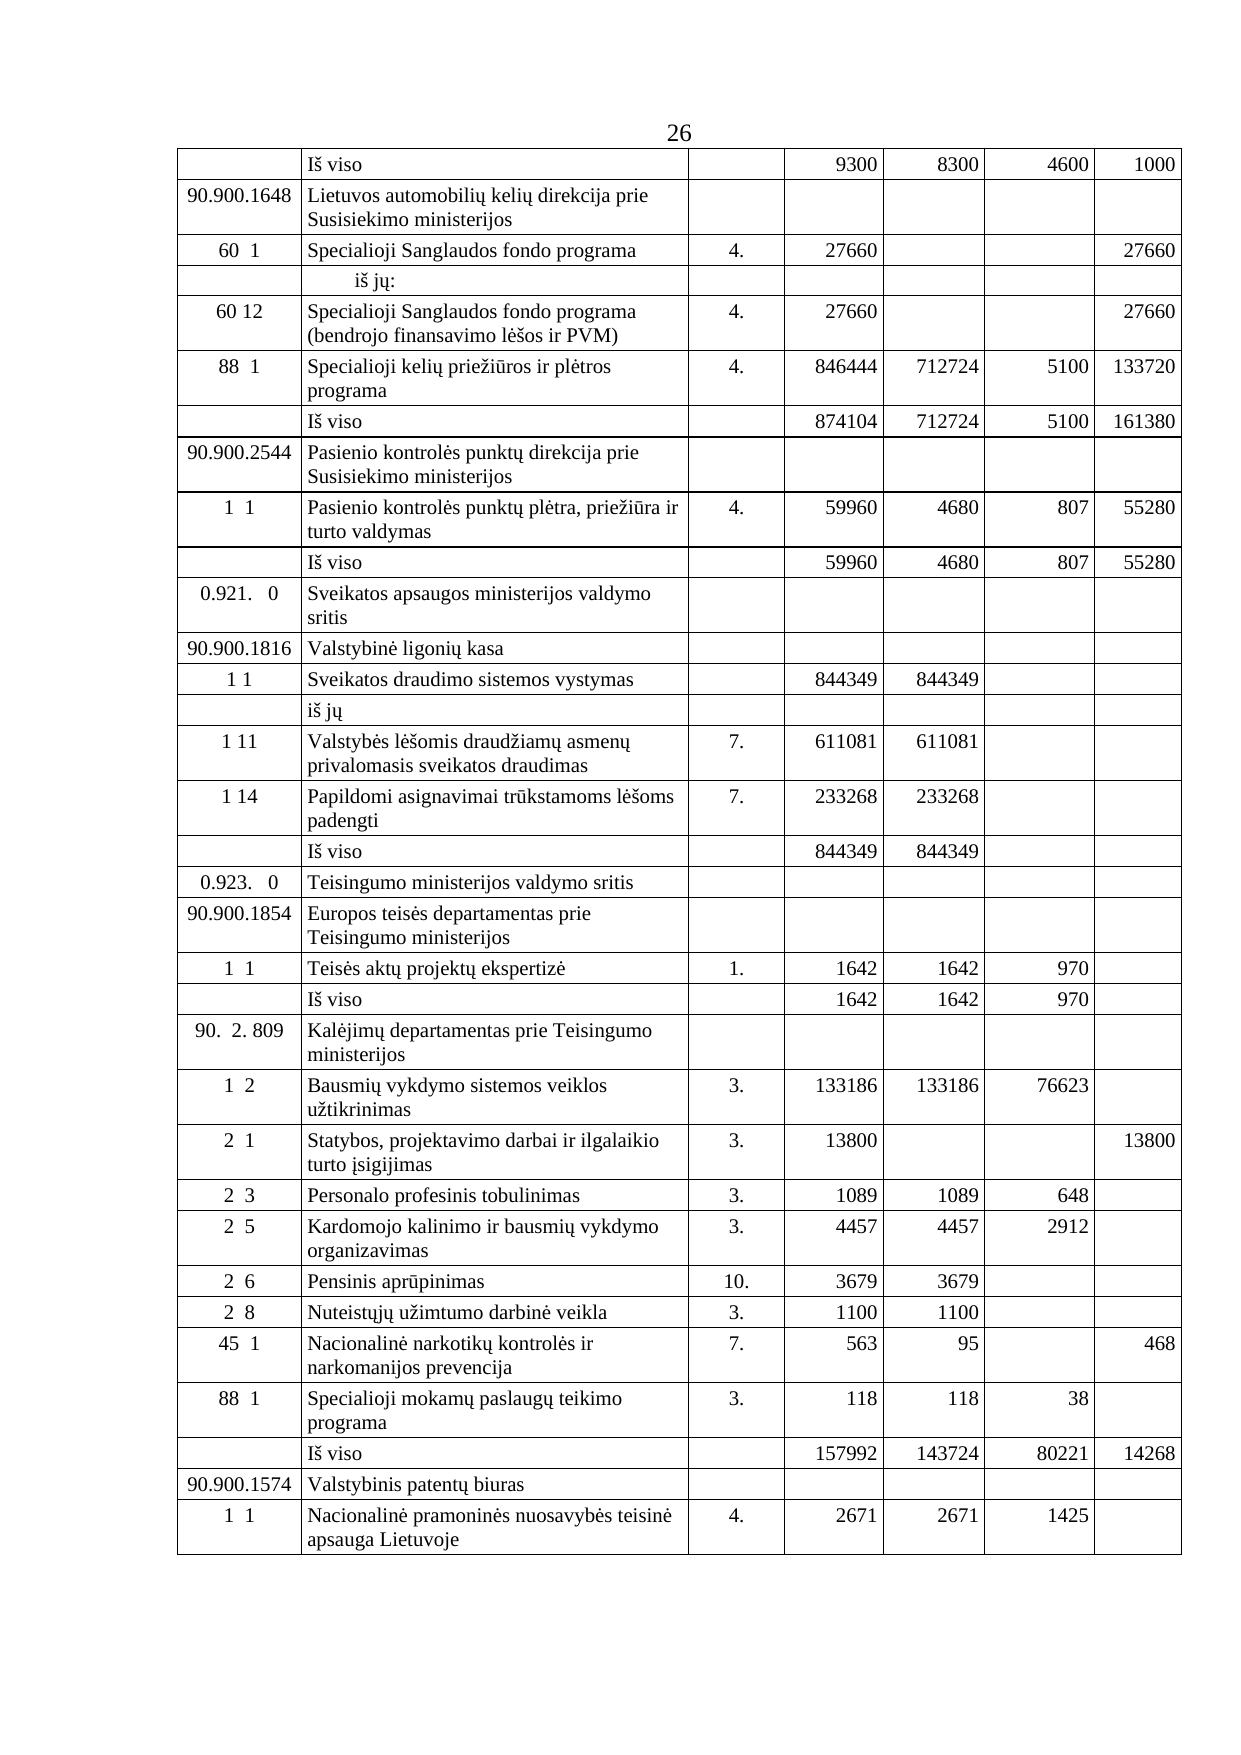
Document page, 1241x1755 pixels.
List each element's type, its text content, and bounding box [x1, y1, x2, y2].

table_cell 1 1 [178, 493, 301, 546]
table_cell [884, 578, 984, 632]
table_cell [785, 867, 883, 897]
table_cell Iš viso [302, 836, 688, 866]
table_cell 563 [785, 1328, 883, 1382]
table_cell [178, 406, 301, 436]
table_cell [689, 180, 784, 233]
table_cell Valstybės lėšomis draudžiamų asmenų privalomasis sveikatos draudimas [302, 726, 688, 780]
table_cell [985, 235, 1094, 264]
table_cell [178, 1438, 301, 1468]
table_cell 846444 [785, 351, 883, 405]
table_cell [985, 438, 1094, 491]
table_cell Teisingumo ministerijos valdymo sritis [302, 867, 688, 897]
table_cell 468 [1095, 1328, 1181, 1382]
table_cell 95 [884, 1328, 984, 1382]
table_cell [178, 836, 301, 866]
table_cell [689, 1015, 784, 1069]
table_cell 14268 [1095, 1438, 1181, 1468]
table_cell 3. [689, 1211, 784, 1265]
table_cell 13800 [785, 1125, 883, 1179]
table_cell 55280 [1095, 493, 1181, 546]
table_cell 4457 [884, 1211, 984, 1265]
table_cell Iš viso [302, 984, 688, 1014]
table_cell [1095, 266, 1181, 295]
table_cell Sveikatos apsaugos ministerijos valdymo sritis [302, 578, 688, 632]
table_cell 1642 [785, 953, 883, 983]
table_cell Nacionalinė pramoninės nuosavybės teisinė apsauga Lietuvoje [302, 1500, 688, 1553]
table_cell [884, 1125, 984, 1179]
table_cell Iš viso [302, 548, 688, 577]
table_cell Nacionalinė narkotikų kontrolės ir narkomanijos prevencija [302, 1328, 688, 1382]
table_cell 4. [689, 235, 784, 264]
table_cell Specialioji Sanglaudos fondo programa (bendrojo finansavimo lėšos ir PVM) [302, 296, 688, 350]
table_cell 5100 [985, 406, 1094, 436]
table_cell [689, 266, 784, 295]
table_cell [985, 781, 1094, 835]
table_cell 2912 [985, 1211, 1094, 1265]
table_cell Pensinis aprūpinimas [302, 1266, 688, 1296]
table_cell [689, 1438, 784, 1468]
table_cell 7. [689, 781, 784, 835]
table_cell Bausmių vykdymo sistemos veiklos užtikrinimas [302, 1070, 688, 1124]
table_cell 648 [985, 1180, 1094, 1210]
table_cell 611081 [785, 726, 883, 780]
table_cell 143724 [884, 1438, 984, 1468]
table_cell [689, 984, 784, 1014]
table_cell 4. [689, 296, 784, 350]
table_cell [178, 149, 301, 178]
table_cell 2 3 [178, 1180, 301, 1210]
table_cell 3. [689, 1070, 784, 1124]
table_cell 60 12 [178, 296, 301, 350]
table_cell [785, 633, 883, 663]
table_cell Nuteistųjų užimtumo darbinė veikla [302, 1297, 688, 1327]
table_cell 90.900.1854 [178, 898, 301, 952]
table_cell [985, 578, 1094, 632]
table_cell [1095, 1211, 1181, 1265]
table_cell 970 [985, 984, 1094, 1014]
table_cell 88 1 [178, 1383, 301, 1437]
table_cell [1095, 953, 1181, 983]
table_cell [985, 1469, 1094, 1498]
table_cell 55280 [1095, 548, 1181, 577]
table_cell 712724 [884, 351, 984, 405]
table_cell [884, 867, 984, 897]
table_cell 4680 [884, 493, 984, 546]
table_cell [689, 898, 784, 952]
table_cell [689, 1469, 784, 1498]
table_cell [985, 664, 1094, 694]
table_cell [689, 149, 784, 178]
table_cell [884, 898, 984, 952]
table_cell [1095, 1266, 1181, 1296]
table_cell 1425 [985, 1500, 1094, 1553]
table_cell 157992 [785, 1438, 883, 1468]
table_cell [884, 695, 984, 725]
table_cell [785, 898, 883, 952]
table_cell 8300 [884, 149, 984, 178]
table_cell 233268 [884, 781, 984, 835]
table_cell 844349 [884, 664, 984, 694]
table_cell 27660 [1095, 235, 1181, 264]
table_cell [985, 867, 1094, 897]
table_cell 5100 [985, 351, 1094, 405]
table_cell [1095, 726, 1181, 780]
table_cell 1089 [785, 1180, 883, 1210]
table_cell [985, 726, 1094, 780]
table_cell Papildomi asignavimai trūkstamoms lėšoms padengti [302, 781, 688, 835]
table_cell [178, 548, 301, 577]
table_cell [689, 867, 784, 897]
table_cell [1095, 180, 1181, 233]
table_cell [884, 180, 984, 233]
table_cell Europos teisės departamentas prie Teisingumo ministerijos [302, 898, 688, 952]
table_cell 1. [689, 953, 784, 983]
table_cell 10. [689, 1266, 784, 1296]
table_cell [689, 633, 784, 663]
table_cell [1095, 1500, 1181, 1553]
table_cell 90.900.1574 [178, 1469, 301, 1498]
table_cell [1095, 1015, 1181, 1069]
table_cell 3679 [884, 1266, 984, 1296]
table_cell 27660 [1095, 296, 1181, 350]
table_cell 161380 [1095, 406, 1181, 436]
table_cell 970 [985, 953, 1094, 983]
table_cell [884, 633, 984, 663]
table_cell Valstybinis patentų biuras [302, 1469, 688, 1498]
table_cell [1095, 633, 1181, 663]
table_cell 2 1 [178, 1125, 301, 1179]
table_cell [785, 1469, 883, 1498]
table_cell [985, 633, 1094, 663]
table_cell 90.900.1816 [178, 633, 301, 663]
table_cell 133186 [884, 1070, 984, 1124]
table_cell 1000 [1095, 149, 1181, 178]
table_cell [985, 266, 1094, 295]
table_cell 1 11 [178, 726, 301, 780]
table_cell [985, 1297, 1094, 1327]
table_cell [1095, 836, 1181, 866]
table_cell [1095, 664, 1181, 694]
table_cell Specialioji Sanglaudos fondo programa [302, 235, 688, 264]
table_cell 1642 [884, 984, 984, 1014]
table_cell [785, 695, 883, 725]
table_cell 844349 [785, 664, 883, 694]
table_cell 712724 [884, 406, 984, 436]
table_cell Specialioji mokamų paslaugų teikimo programa [302, 1383, 688, 1437]
table_cell [884, 296, 984, 350]
table_cell 2 5 [178, 1211, 301, 1265]
table_cell 2671 [785, 1500, 883, 1553]
table_cell 1089 [884, 1180, 984, 1210]
table_cell Pasienio kontrolės punktų plėtra, priežiūra ir turto valdymas [302, 493, 688, 546]
table_cell 7. [689, 1328, 784, 1382]
table_cell 844349 [785, 836, 883, 866]
table_cell [1095, 984, 1181, 1014]
table_cell Personalo profesinis tobulinimas [302, 1180, 688, 1210]
table_cell 4457 [785, 1211, 883, 1265]
table_cell 3679 [785, 1266, 883, 1296]
table_cell [178, 266, 301, 295]
table_cell [689, 438, 784, 491]
table_cell 59960 [785, 548, 883, 577]
table_cell [1095, 1383, 1181, 1437]
table_cell Kalėjimų departamentas prie Teisingumo ministerijos [302, 1015, 688, 1069]
table_cell iš jų [302, 695, 688, 725]
table_cell [985, 1266, 1094, 1296]
table_cell Iš viso [302, 1438, 688, 1468]
table_cell [884, 1015, 984, 1069]
table_cell 3. [689, 1180, 784, 1210]
table_cell Kardomojo kalinimo ir bausmių vykdymo organizavimas [302, 1211, 688, 1265]
table_cell 4. [689, 1500, 784, 1553]
table_cell [689, 664, 784, 694]
table_cell [785, 180, 883, 233]
table_cell [985, 1328, 1094, 1382]
table_cell 133720 [1095, 351, 1181, 405]
table_cell 90.900.1648 [178, 180, 301, 233]
table_cell 0.921. 0 [178, 578, 301, 632]
table_cell Valstybinė ligonių kasa [302, 633, 688, 663]
table_cell 133186 [785, 1070, 883, 1124]
table_cell 1642 [884, 953, 984, 983]
table_cell Iš viso [302, 149, 688, 178]
table_cell iš jų: [302, 266, 688, 295]
table_cell 2 8 [178, 1297, 301, 1327]
table_cell 3. [689, 1383, 784, 1437]
table_cell Sveikatos draudimo sistemos vystymas [302, 664, 688, 694]
table_cell [884, 235, 984, 264]
table_cell Statybos, projektavimo darbai ir ilgalaikio turto įsigijimas [302, 1125, 688, 1179]
table_cell [985, 898, 1094, 952]
table_cell 38 [985, 1383, 1094, 1437]
table_cell 76623 [985, 1070, 1094, 1124]
table_cell 9300 [785, 149, 883, 178]
table_cell 118 [884, 1383, 984, 1437]
table_cell [985, 1015, 1094, 1069]
table_cell 1 2 [178, 1070, 301, 1124]
table_cell [1095, 578, 1181, 632]
table_cell [689, 578, 784, 632]
table_cell [884, 266, 984, 295]
table_cell [689, 695, 784, 725]
table_cell 1100 [785, 1297, 883, 1327]
table_cell 88 1 [178, 351, 301, 405]
table_cell 2671 [884, 1500, 984, 1553]
table_cell [689, 836, 784, 866]
table_cell Iš viso [302, 406, 688, 436]
table_cell [1095, 781, 1181, 835]
table_cell 1642 [785, 984, 883, 1014]
table_cell [1095, 1180, 1181, 1210]
table_cell [985, 180, 1094, 233]
table_cell 1 1 [178, 1500, 301, 1553]
table_cell 45 1 [178, 1328, 301, 1382]
table_cell 3. [689, 1297, 784, 1327]
table_cell 7. [689, 726, 784, 780]
table_cell [178, 984, 301, 1014]
table_cell Lietuvos automobilių kelių direkcija prie Susisiekimo ministerijos [302, 180, 688, 233]
table_cell 27660 [785, 296, 883, 350]
table_cell 1 14 [178, 781, 301, 835]
table_cell 1 1 [178, 953, 301, 983]
table_cell 90. 2. 809 [178, 1015, 301, 1069]
table_cell [689, 548, 784, 577]
table_cell [1095, 438, 1181, 491]
table_cell 4680 [884, 548, 984, 577]
table_cell Pasienio kontrolės punktų direkcija prie Susisiekimo ministerijos [302, 438, 688, 491]
table_cell [1095, 867, 1181, 897]
table_cell [178, 695, 301, 725]
table_cell 4. [689, 351, 784, 405]
table_cell 807 [985, 548, 1094, 577]
table_cell 13800 [1095, 1125, 1181, 1179]
table_cell 233268 [785, 781, 883, 835]
table_cell 80221 [985, 1438, 1094, 1468]
table_cell 27660 [785, 235, 883, 264]
table_cell [985, 1125, 1094, 1179]
table_cell 1 1 [178, 664, 301, 694]
table_cell 59960 [785, 493, 883, 546]
table_cell [985, 296, 1094, 350]
table_cell [1095, 695, 1181, 725]
table_cell 3. [689, 1125, 784, 1179]
table_cell 807 [985, 493, 1094, 546]
table_cell Specialioji kelių priežiūros ir plėtros programa [302, 351, 688, 405]
table_cell 1100 [884, 1297, 984, 1327]
table_cell 60 1 [178, 235, 301, 264]
table_cell [785, 266, 883, 295]
table_cell 611081 [884, 726, 984, 780]
table_cell [689, 406, 784, 436]
table_cell 0.923. 0 [178, 867, 301, 897]
table_cell 118 [785, 1383, 883, 1437]
table_cell [785, 438, 883, 491]
table_cell [785, 578, 883, 632]
table_cell [884, 438, 984, 491]
table_cell 2 6 [178, 1266, 301, 1296]
table_cell [1095, 1469, 1181, 1498]
table_cell Teisės aktų projektų ekspertizė [302, 953, 688, 983]
table_cell 4600 [985, 149, 1094, 178]
table_cell 90.900.2544 [178, 438, 301, 491]
table_cell [1095, 1070, 1181, 1124]
table_cell [884, 1469, 984, 1498]
table_cell [985, 836, 1094, 866]
table_cell [1095, 898, 1181, 952]
table_cell [985, 695, 1094, 725]
table_cell 844349 [884, 836, 984, 866]
table_cell [785, 1015, 883, 1069]
table_cell 874104 [785, 406, 883, 436]
table_cell 4. [689, 493, 784, 546]
table_cell [1095, 1297, 1181, 1327]
